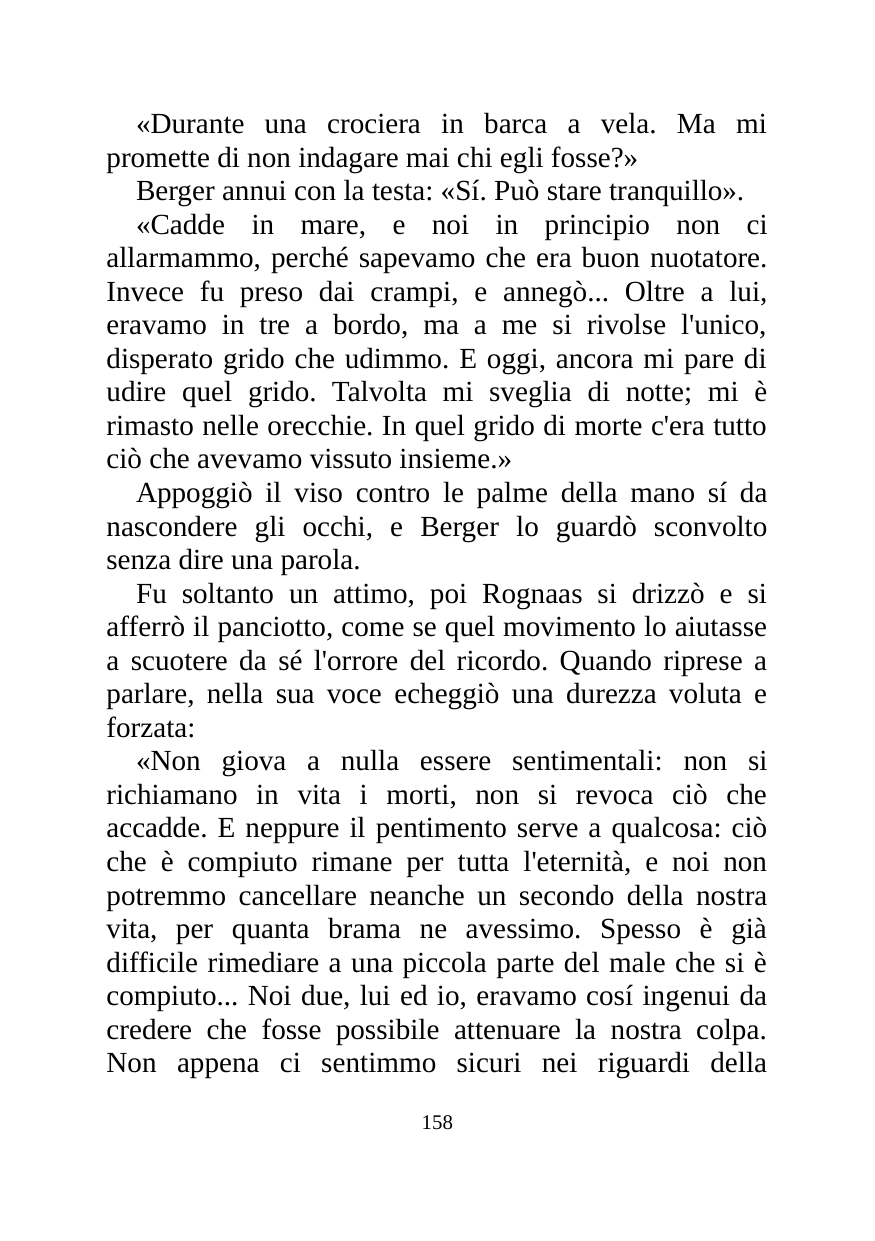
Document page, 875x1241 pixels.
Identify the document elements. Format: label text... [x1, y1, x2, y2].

text «Durante una crociera in barca a vela. Ma mi promette di non indagare mai chi egli fosse?» [106, 106, 768, 173]
text Appoggiò il viso contro le palme della mano sí da nascondere gli occhi, e Berger lo guardò sconvolto senza dire una parola. [106, 475, 768, 576]
text «Cadde in mare, e noi in principio non ci allarmammo, perché sapevamo che era buon nuotatore. Invece fu preso dai crampi, e annegò... Oltre a lui, eravamo in tre a bordo, ma a me si rivolse l'unico, disperato grido che udimmo. E oggi, ancora mi pare di udire quel grido. Talvolta mi sveglia di notte; mi è rimasto nelle orecchie. In quel grido di morte c'era tutto ciò che avevamo vissuto insieme.» [106, 207, 768, 475]
text «Non giova a nulla essere sentimentali: non si richiamano in vita i morti, non si revoca ciò che accadde. E neppure il pentimento serve a qualcosa: ciò che è compiuto rimane per tutta l'eternità, e noi non potremmo cancellare neanche un secondo della nostra vita, per quanta brama ne avessimo. Spesso è già difficile rimediare a una piccola parte del male che si è compiuto... Noi due, lui ed io, eravamo cosí ingenui da credere che fosse possibile attenuare la nostra colpa. Non appena ci sentimmo sicuri nei riguardi della [106, 743, 768, 1079]
text Berger annui con la testa: «Sí. Può stare tranquillo». [106, 173, 768, 207]
text Fu soltanto un attimo, poi Rognaas si drizzò e si afferrò il panciotto, come se quel movimento lo aiutasse a scuotere da sé l'orrore del ricordo. Quando riprese a parlare, nella sua voce echeggiò una durezza voluta e forzata: [106, 576, 768, 743]
